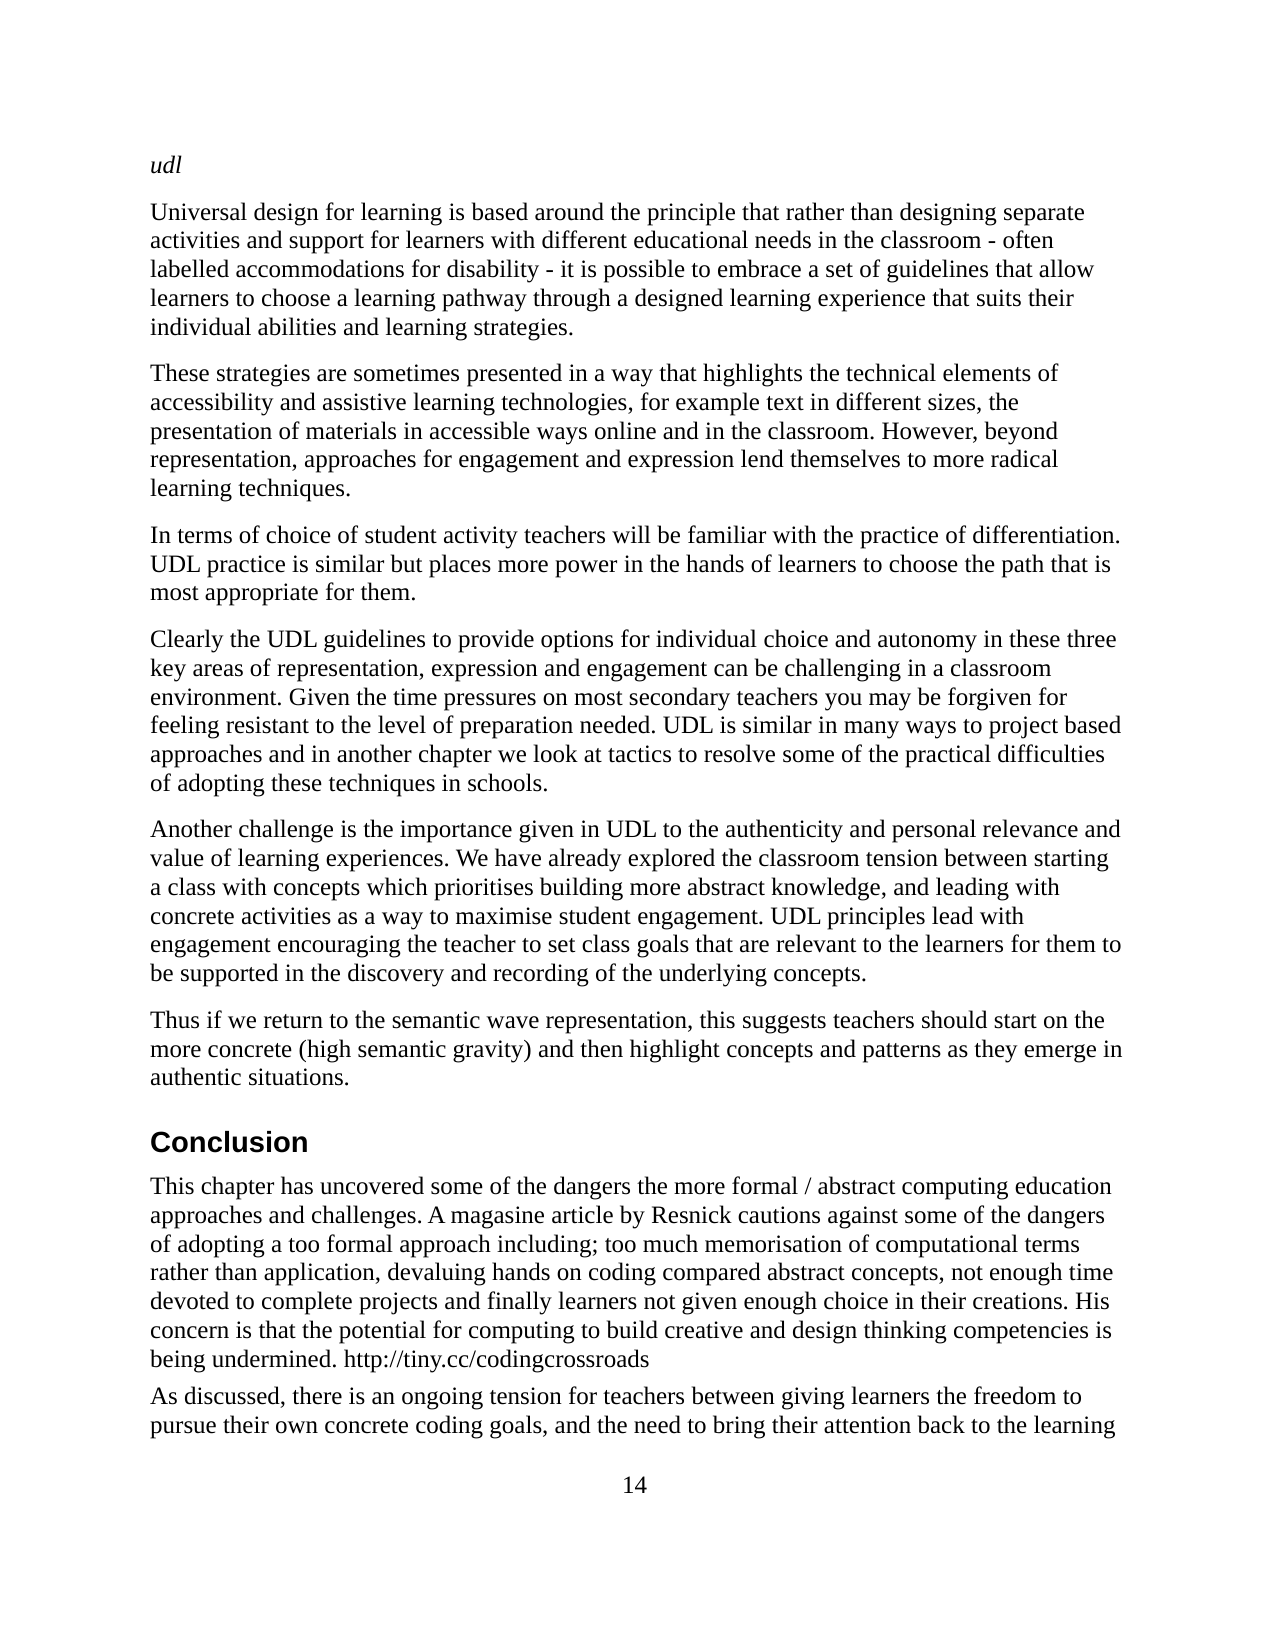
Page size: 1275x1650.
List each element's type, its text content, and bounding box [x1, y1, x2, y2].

text This chapter has uncovered some of the dangers the more formal / abstract computing education approaches and challenges. A magasine article by Resnick cautions against some of the dangers of adopting a too formal approach including; too much memorisation of computational terms rather than application, devaluing hands on coding compared abstract concepts, not enough time devoted to complete projects and finally learners not given enough choice in their creations. His concern is that the potential for computing to build creative and design thinking competencies is being undermined. http://tiny.cc/codingcrossroads [150, 1171, 1125, 1372]
text Another challenge is the importance given in UDL to the authenticity and personal relevance and value of learning experiences. We have already explored the classroom tension between starting a class with concepts which prioritises building more abstract knowledge, and leading with concrete activities as a way to maximise student engagement. UDL principles lead with engagement encouraging the teacher to set class goals that are relevant to the learners for them to be supported in the discovery and recording of the underlying concepts. [150, 814, 1125, 987]
text As discussed, there is an ongoing tension for teachers between giving learners the freedom to pursue their own concrete coding goals, and the need to bring their attention back to the learning [150, 1381, 1125, 1439]
text In terms of choice of student activity teachers will be familiar with the practice of differentiation. UDL practice is similar but places more power in the hands of learners to choose the path that is most appropriate for them. [150, 520, 1125, 606]
text Clearly the UDL guidelines to provide options for individual choice and autonomy in these three key areas of representation, expression and engagement can be challenging in a classroom environment. Given the time pressures on most secondary teachers you may be forgiven for feeling resistant to the level of preparation needed. UDL is similar in many ways to project based approaches and in another chapter we look at tactics to resolve some of the practical difficulties of adopting these techniques in schools. [150, 624, 1125, 797]
text udl [150, 150, 1125, 179]
text Thus if we return to the semantic wave representation, this suggests teachers should start on the more concrete (high semantic gravity) and then highlight concepts and patterns as they emerge in authentic situations. [150, 1005, 1125, 1091]
text Universal design for learning is based around the principle that rather than designing separate activities and support for learners with different educational needs in the classroom - often labelled accommodations for disability - it is possible to embrace a set of guidelines that allow learners to choose a learning pathway through a designed learning experience that suits their individual abilities and learning strategies. [150, 197, 1125, 340]
text These strategies are sometimes presented in a way that highlights the technical elements of accessibility and assistive learning technologies, for example text in different sizes, the presentation of materials in accessible ways online and in the classroom. However, beyond representation, approaches for engagement and expression lend themselves to more radical learning techniques. [150, 358, 1125, 502]
subtitle Conclusion [150, 1125, 1125, 1159]
